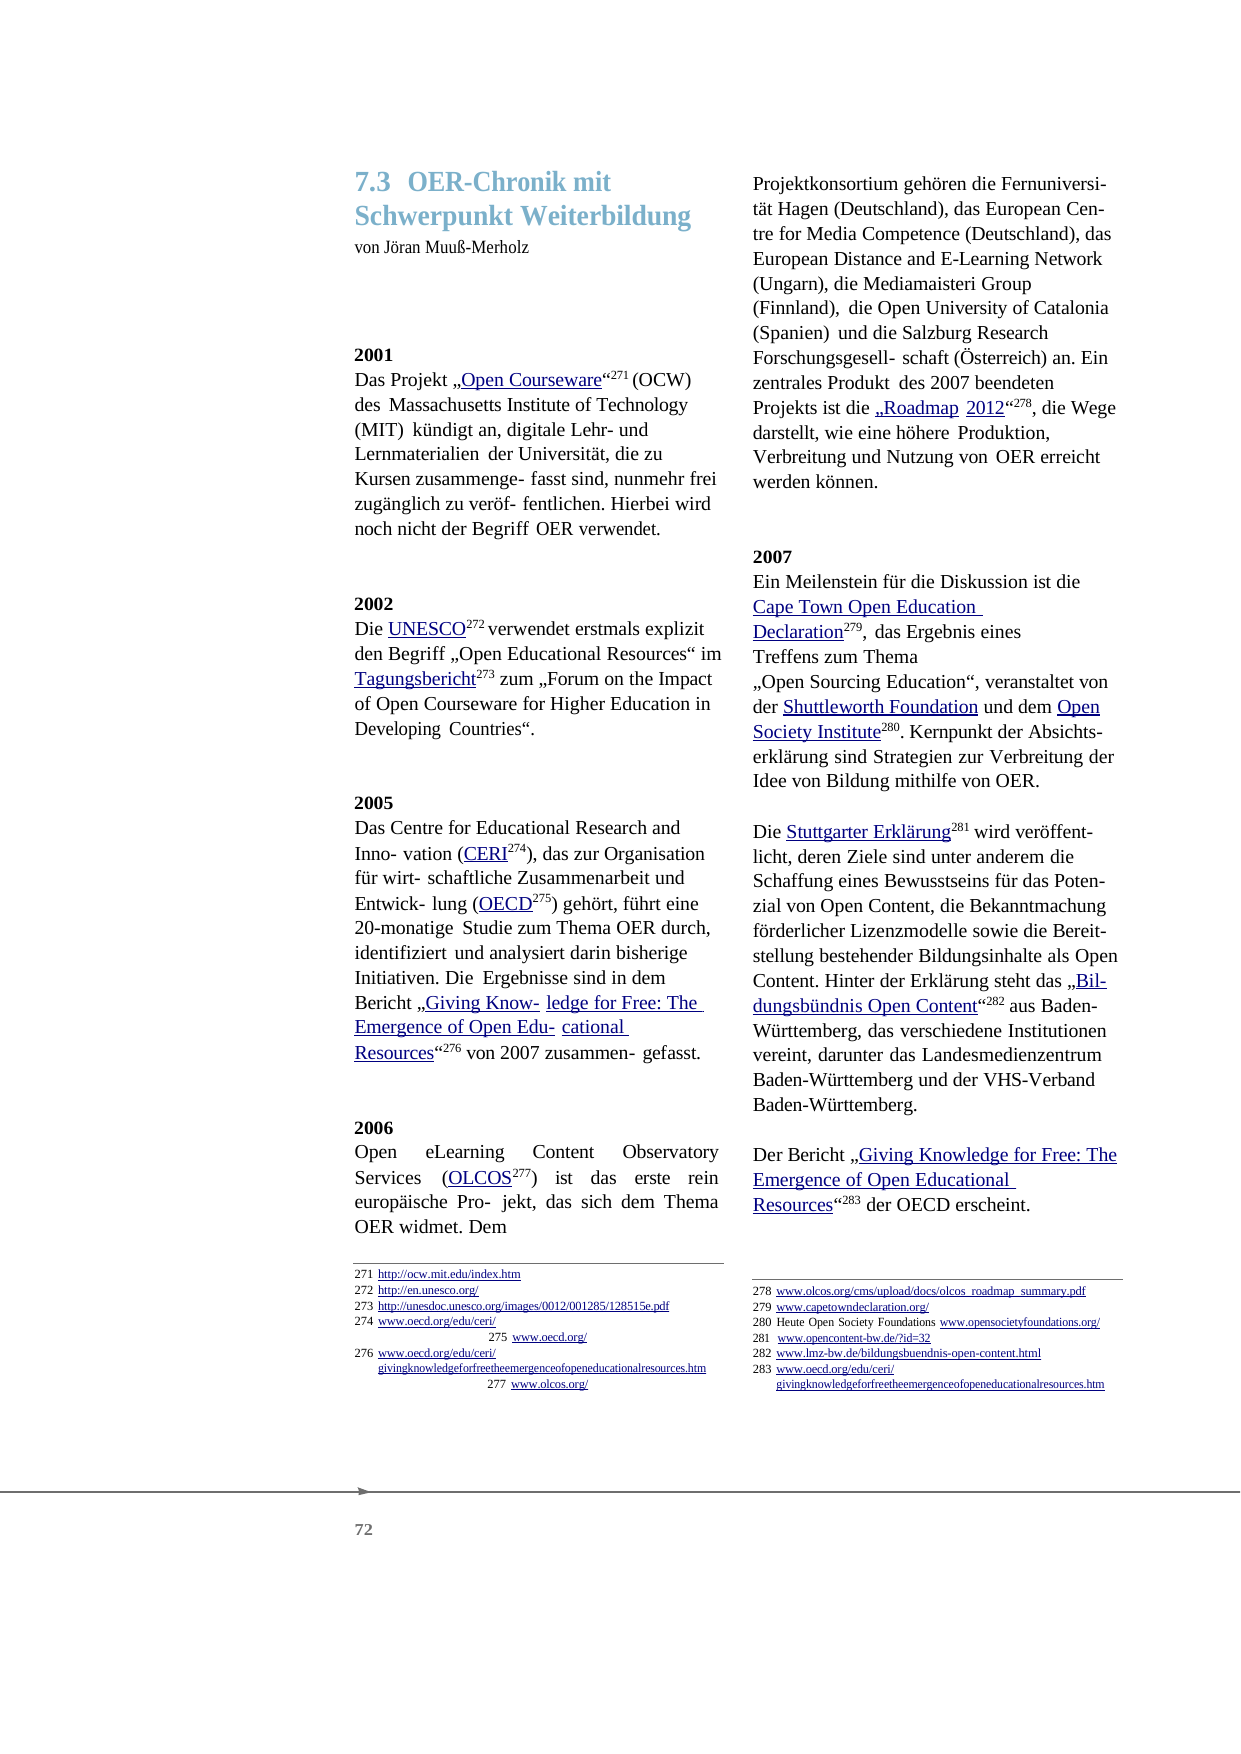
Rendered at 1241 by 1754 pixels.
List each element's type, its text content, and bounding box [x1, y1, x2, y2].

list www.oecd.org/ [354, 1330, 721, 1344]
subtitle OER-Chronik mit Schwerpunkt Weiterbildung [354, 164, 692, 231]
text 2005 [352, 792, 395, 814]
list http://ocw.mit.edu/index.htm [354, 1267, 721, 1282]
list www.oecd.org/edu/ceri/ givingknowledgeforfreetheemergenceofopeneducationalresources.htm [753, 1362, 1120, 1391]
list www.oecd.org/edu/ceri/ givingknowledgeforfreetheemergenceofopeneducationalresources.htm [354, 1345, 721, 1375]
text Projektkonsortium gehören die Fernuniversi- tät Hagen (Deutschland), das European Cen- tre for Media Competence (Deutschland), das European Distance and E-Learning Network (Ungarn), die Mediamaisteri Group (Finnland), die Open University of Catalonia (Spanien) und die Salzburg Research Forschungsgesell- schaft (Österreich) an. Ein zentrales Produkt des 2007 beendeten Projekts ist die „Roadmap 2012“278, die Wege darstellt, wie eine höhere Produktion, Verbreitung und Nutzung von OER erreicht werden können. [753, 172, 1121, 493]
text 2006 [352, 1117, 395, 1138]
text 2007 [753, 546, 1240, 568]
text Die Stuttgarter Erklärung281 wird veröffent- licht, deren Ziele sind unter anderem die Schaffung eines Bewusstseins für das Poten- zial von Open Content, die Bekanntmachung förderlicher Lizenzmodelle sowie die Bereit- stellung bestehender Bildungsinhalte als Open Content. Hinter der Erklärung steht das „Bil- dungsbündnis Open Content“282 aus Baden- Württemberg, das verschiedene Institutionen vereint, darunter das Landesmedienzentrum Baden-Württemberg und der VHS-Verband Baden-Württemberg. [753, 819, 1121, 1116]
text 2002 [352, 592, 395, 614]
list Heute Open Society Foundations www.opensocietyfoundations.org/ 281 www.opencontent-bw.de/?id=32 [753, 1315, 1106, 1345]
text Open eLearning Content Observatory Services (OLCOS277) ist das erste rein europäische Pro- jekt, das sich dem Thema OER widmet. Dem [354, 1141, 719, 1238]
list www.olcos.org/cms/upload/docs/olcos_roadmap_summary.pdf [753, 1284, 1240, 1298]
text Ein Meilenstein für die Diskussion ist die Cape Town Open Education Declaration279, das Ergebnis eines Treffens zum Thema [753, 570, 1090, 668]
list http://en.unesco.org/ [354, 1283, 721, 1297]
list www.lmz-bw.de/bildungsbuendnis-open-content.html [753, 1346, 1240, 1360]
text „Open Sourcing Education“, veranstaltet von der Shuttleworth Foundation und dem Open Society Institute280. Kernpunkt der Absichts- erklärung sind Strategien zur Verbreitung der Idee von Bildung mithilfe von OER. [753, 670, 1121, 792]
text Das Centre for Educational Research and Inno- vation (CERI274), das zur Organisation für wirt- schaftliche Zusammenarbeit und Entwick- lung (OECD275) gehört, führt eine 20-monatige Studie zum Thema OER durch, identifiziert und analysiert darin bisherige Initiativen. Die Ergebnisse sind in dem Bericht „Giving Know- ledge for Free: The Emergence of Open Edu- cational Resources“276 von 2007 zusammen- gefasst. [354, 816, 721, 1063]
list www.oecd.org/edu/ceri/ [354, 1314, 721, 1328]
text 2001 [352, 343, 395, 365]
list http://unesdoc.unesco.org/images/0012/001285/128515e.pdf [354, 1298, 721, 1313]
text Das Projekt „Open Courseware“271 (OCW) des Massachusetts Institute of Technology (MIT) kündigt an, digitale Lehr- und Lernmaterialien der Universität, die zu Kursen zusammenge- fasst sind, nunmehr frei zugänglich zu veröf- fentlichen. Hierbei wird noch nicht der Begriff OER verwendet. [354, 367, 720, 539]
text von Jöran Muuß-Merholz [354, 236, 722, 258]
list www.olcos.org/ [354, 1376, 721, 1391]
text Der Bericht „Giving Knowledge for Free: The Emergence of Open Educational Resources“283 der OECD erscheint. [753, 1143, 1121, 1216]
text Die UNESCO272 verwendet erstmals explizit den Begriff „Open Educational Resources“ im Tagungsbericht273 zum „Forum on the Impact of Open Courseware for Higher Education in Developing Countries“. [354, 616, 722, 739]
list www.capetowndeclaration.org/ [753, 1299, 1240, 1314]
text 72 [354, 1520, 1240, 1539]
